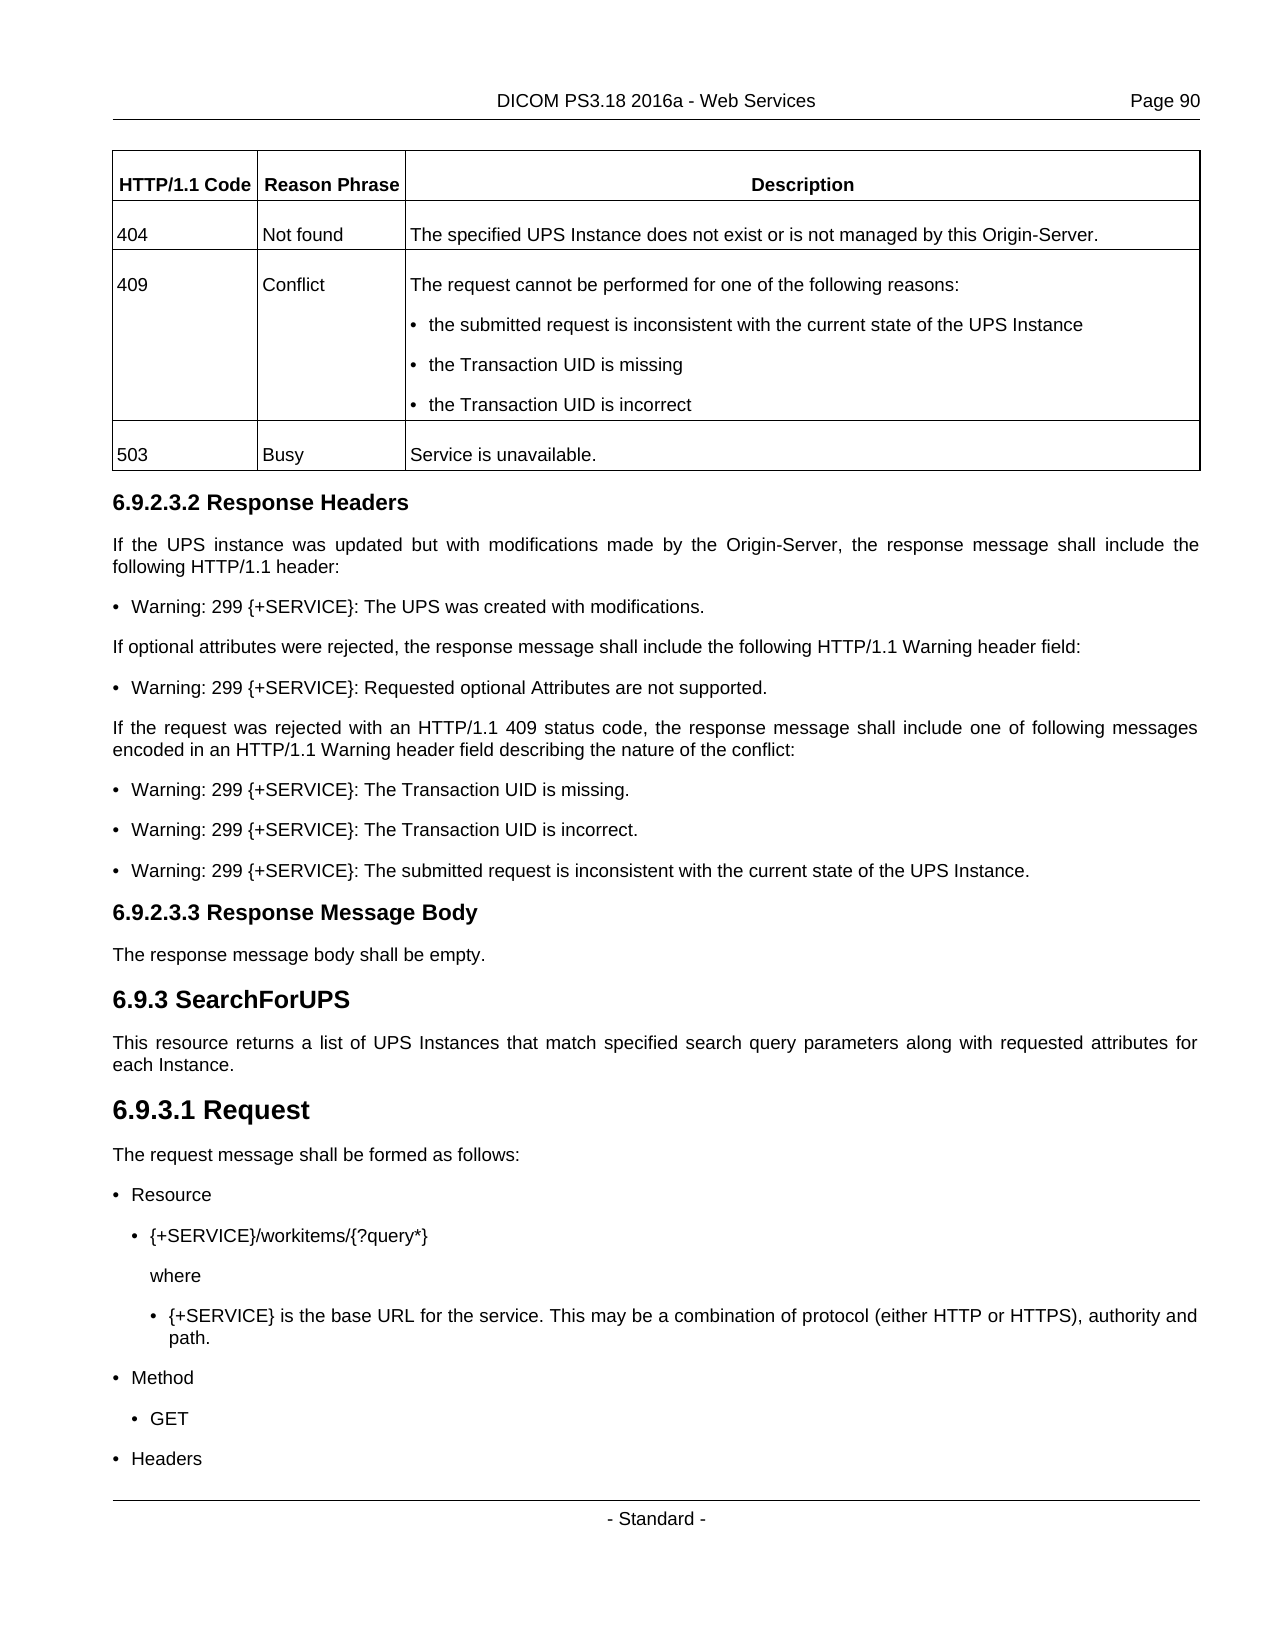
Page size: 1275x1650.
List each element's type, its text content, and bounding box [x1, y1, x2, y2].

table_header Description [406, 151, 1199, 200]
text 6.9.3 SearchForUPS [112, 984, 1200, 1013]
list Warning: 299 {+SERVICE}: The Transaction UID is incorrect. [112, 819, 1200, 841]
table_cell 503 [113, 421, 257, 470]
table_cell Busy [258, 421, 405, 470]
table_cell 404 [113, 201, 257, 249]
list {+SERVICE} is the base URL for the service. This may be a combination of protocol (either HTTP or HTTPS), authority and path. [150, 1305, 1200, 1348]
table_cell The specified UPS Instance does not exist or is not managed by this Origin-Server. [406, 201, 1199, 249]
table_header Reason Phrase [258, 151, 405, 200]
table_header HTTP/1.1 Code [113, 151, 257, 200]
list {+SERVICE}/workitems/{?query*} [131, 1224, 1200, 1246]
list Method [112, 1367, 1200, 1389]
list Warning: 299 {+SERVICE}: The submitted request is inconsistent with the current state of the UPS Instance. [112, 859, 1200, 881]
list Resource [112, 1184, 1200, 1206]
text If optional attributes were rejected, the response message shall include the following HTTP/1.1 Warning header field: [112, 636, 1200, 658]
list Warning: 299 {+SERVICE}: The UPS was created with modifications. [112, 596, 1200, 617]
text This resource returns a list of UPS Instances that match specified search query parameters along with requested attributes for each Instance. [112, 1032, 1200, 1075]
table_cell Conflict [258, 250, 405, 420]
text 6.9.2.3.3 Response Message Body [112, 900, 1200, 926]
text 6.9.2.3.2 Response Headers [112, 489, 1200, 515]
list GET [131, 1407, 1200, 1429]
table_cell Service is unavailable. [406, 421, 1199, 470]
text 6.9.3.1 Request [112, 1094, 1200, 1125]
text If the UPS instance was updated but with modifications made by the Origin-Server, the response message shall include the following HTTP/1.1 header: [112, 534, 1200, 577]
text If the request was rejected with an HTTP/1.1 409 status code, the response message shall include one of following messages encoded in an HTTP/1.1 Warning header field describing the nature of the conflict: [112, 717, 1200, 760]
list Warning: 299 {+SERVICE}: The Transaction UID is missing. [112, 779, 1200, 800]
text The response message body shall be empty. [112, 944, 1200, 966]
text The request message shall be formed as follows: [112, 1144, 1200, 1166]
table_cell The request cannot be performed for one of the following reasons: the submitted request is inconsistent with the current state of the UPS Instance the Transaction UID is missing the Transaction UID is incorrect [406, 250, 1199, 420]
list where [131, 1265, 1200, 1286]
table_cell 409 [113, 250, 257, 420]
list Warning: 299 {+SERVICE}: Requested optional Attributes are not supported. [112, 677, 1200, 698]
list Headers [112, 1448, 1200, 1469]
table_cell Not found [258, 201, 405, 249]
